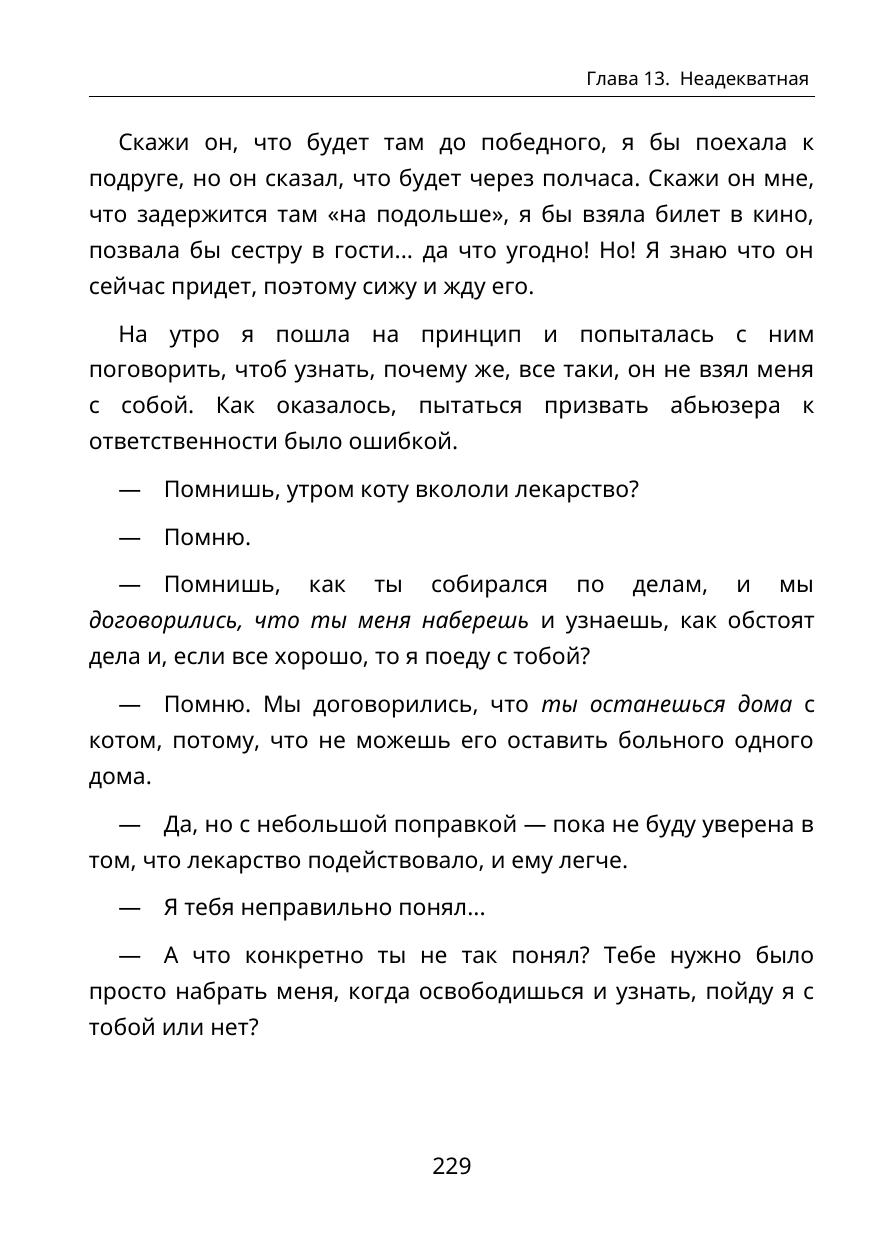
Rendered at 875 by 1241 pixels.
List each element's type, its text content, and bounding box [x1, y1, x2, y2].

list Помню. [88, 521, 815, 552]
list Да, но с небольшой поправкой — пока не буду уверена в том, что лекарство подействовало, и ему легче. [88, 808, 815, 875]
text Скажи он, что будет там до победного, я бы поехала к подруге, но он сказал, что будет через полчаса. Скажи он мне, что задержится там «на подольше», я бы взяла билет в кино, позвала бы сестру в гости... да что угодно! Но! Я знаю что он сейчас придет, поэтому сижу и жду его. [88, 126, 815, 301]
list Помнишь, как ты собирался по делам, и мы договорились, что ты меня наберешь и узнаешь, как обстоят дела и, если все хорошо, то я поеду с тобой? [88, 568, 815, 672]
text На утро я пошла на принцип и попыталась с ним поговорить, чтоб узнать, почему же, все таки, он не взял меня с собой. Как оказалось, пытаться призвать абьюзера к ответственности было ошибкой. [88, 317, 815, 457]
list Помнишь, утром коту вкололи лекарство? [88, 473, 815, 504]
list Помню. Мы договорились, что ты останешься дома с котом, потому, что не можешь его оставить больного одного дома. [88, 688, 815, 791]
list А что конкретно ты не так понял? Тебе нужно было просто набрать меня, когда освободишься и узнать, пойду я с тобой или нет? [88, 939, 815, 1042]
list Я тебя неправильно понял... [88, 891, 815, 922]
